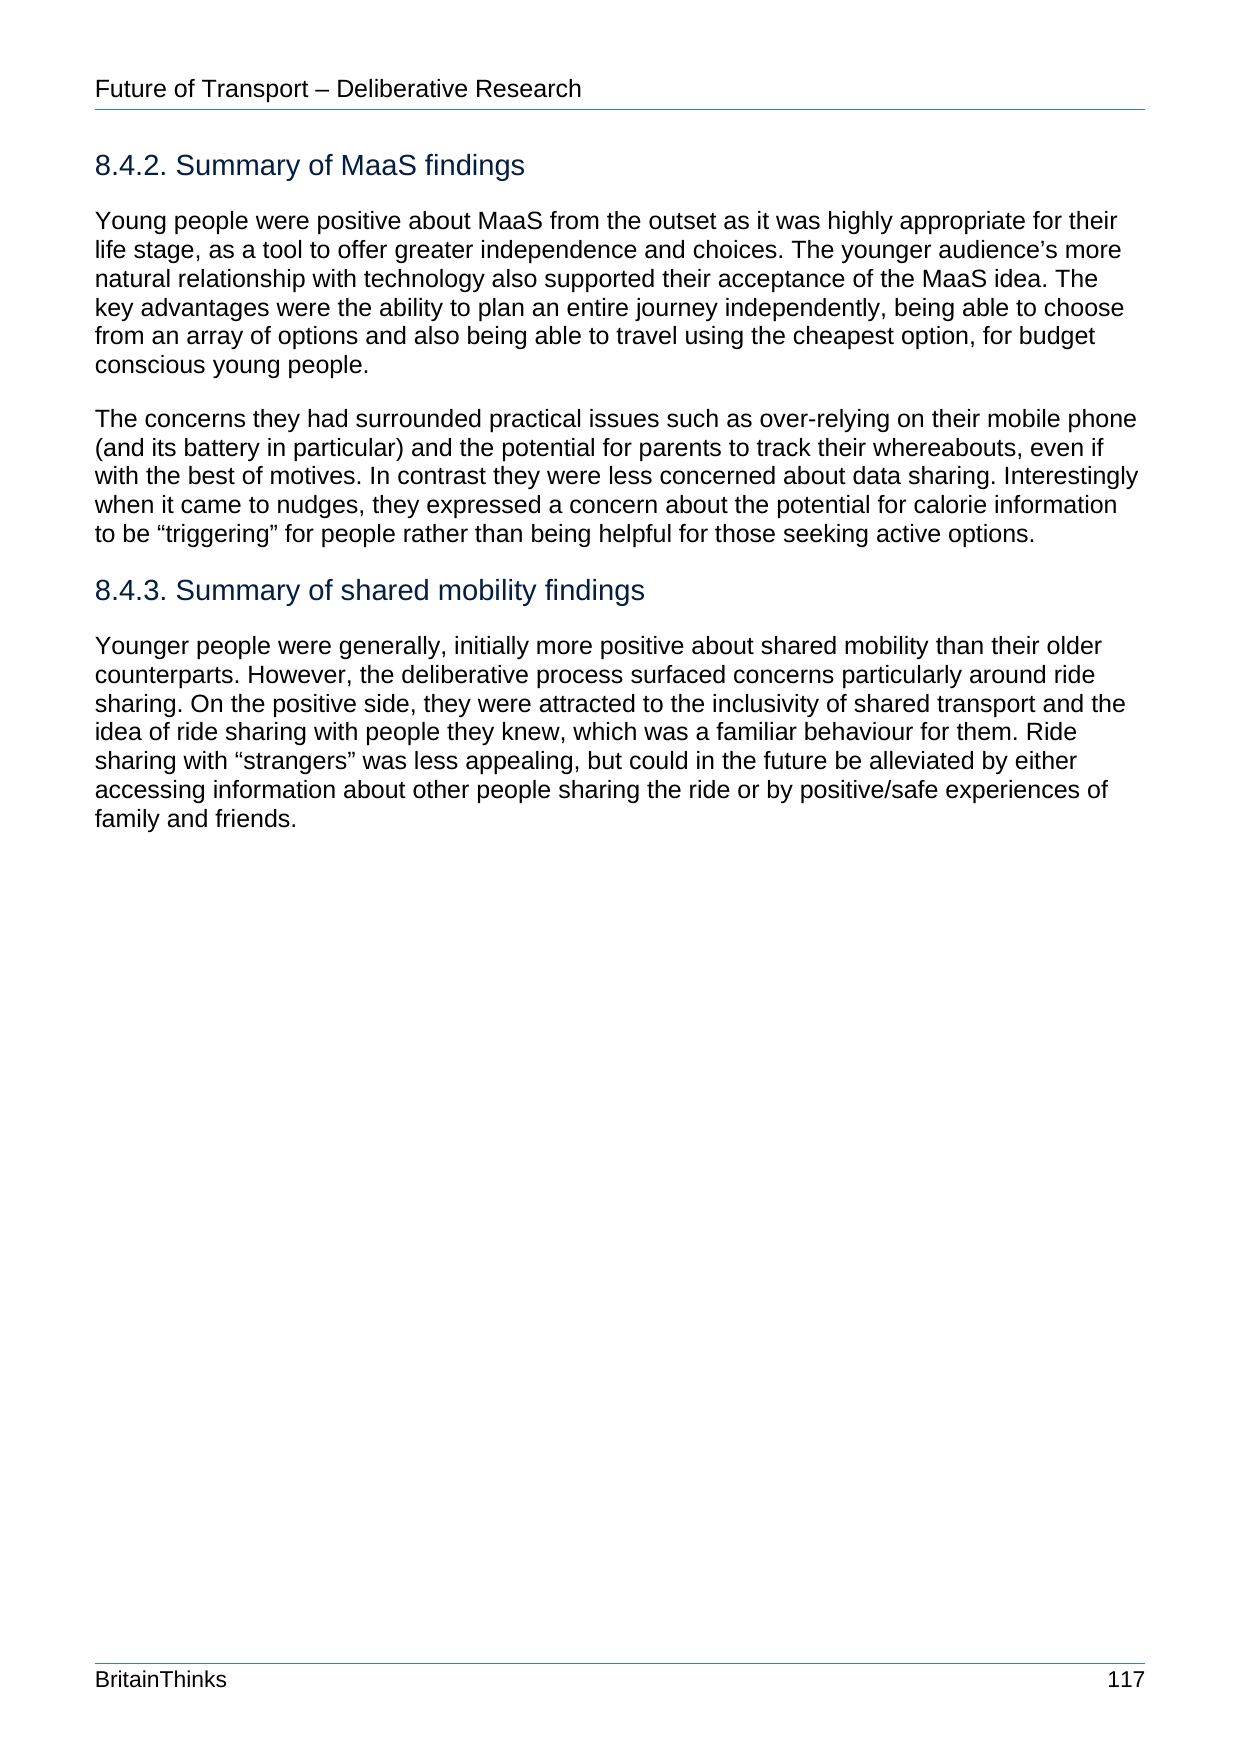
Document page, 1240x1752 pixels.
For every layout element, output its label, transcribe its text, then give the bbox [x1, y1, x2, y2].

text The concerns they had surrounded practical issues such as over-relying on their mobile phone (and its battery in particular) and the potential for parents to track their whereabouts, even if with the best of motives. In contrast they were less concerned about data sharing. Interestingly when it came to nudges, they expressed a concern about the potential for calorie information to be “triggering” for people rather than being helpful for those seeking active options. [94, 404, 1145, 547]
text Younger people were generally, initially more positive about shared mobility than their older counterparts. However, the deliberative process surfaced concerns particularly around ride sharing. On the positive side, they were attracted to the inclusivity of shared transport and the idea of ride sharing with people they knew, which was a familiar behaviour for them. Ride sharing with “strangers” was less appealing, but could in the future be alleviated by either accessing information about other people sharing the ride or by positive/safe experiences of family and friends. [94, 631, 1145, 832]
text Young people were positive about MaaS from the outset as it was highly appropriate for their life stage, as a tool to offer greater independence and choices. The younger audience’s more natural relationship with technology also supported their acceptance of the MaaS idea. The key advantages were the ability to plan an entire journey independently, being able to choose from an array of options and also being able to travel using the cheapest option, for budget conscious young people. [94, 206, 1145, 379]
subtitle 8.4.2. Summary of MaaS findings [94, 148, 1145, 181]
subtitle 8.4.3. Summary of shared mobility findings [94, 572, 1145, 606]
